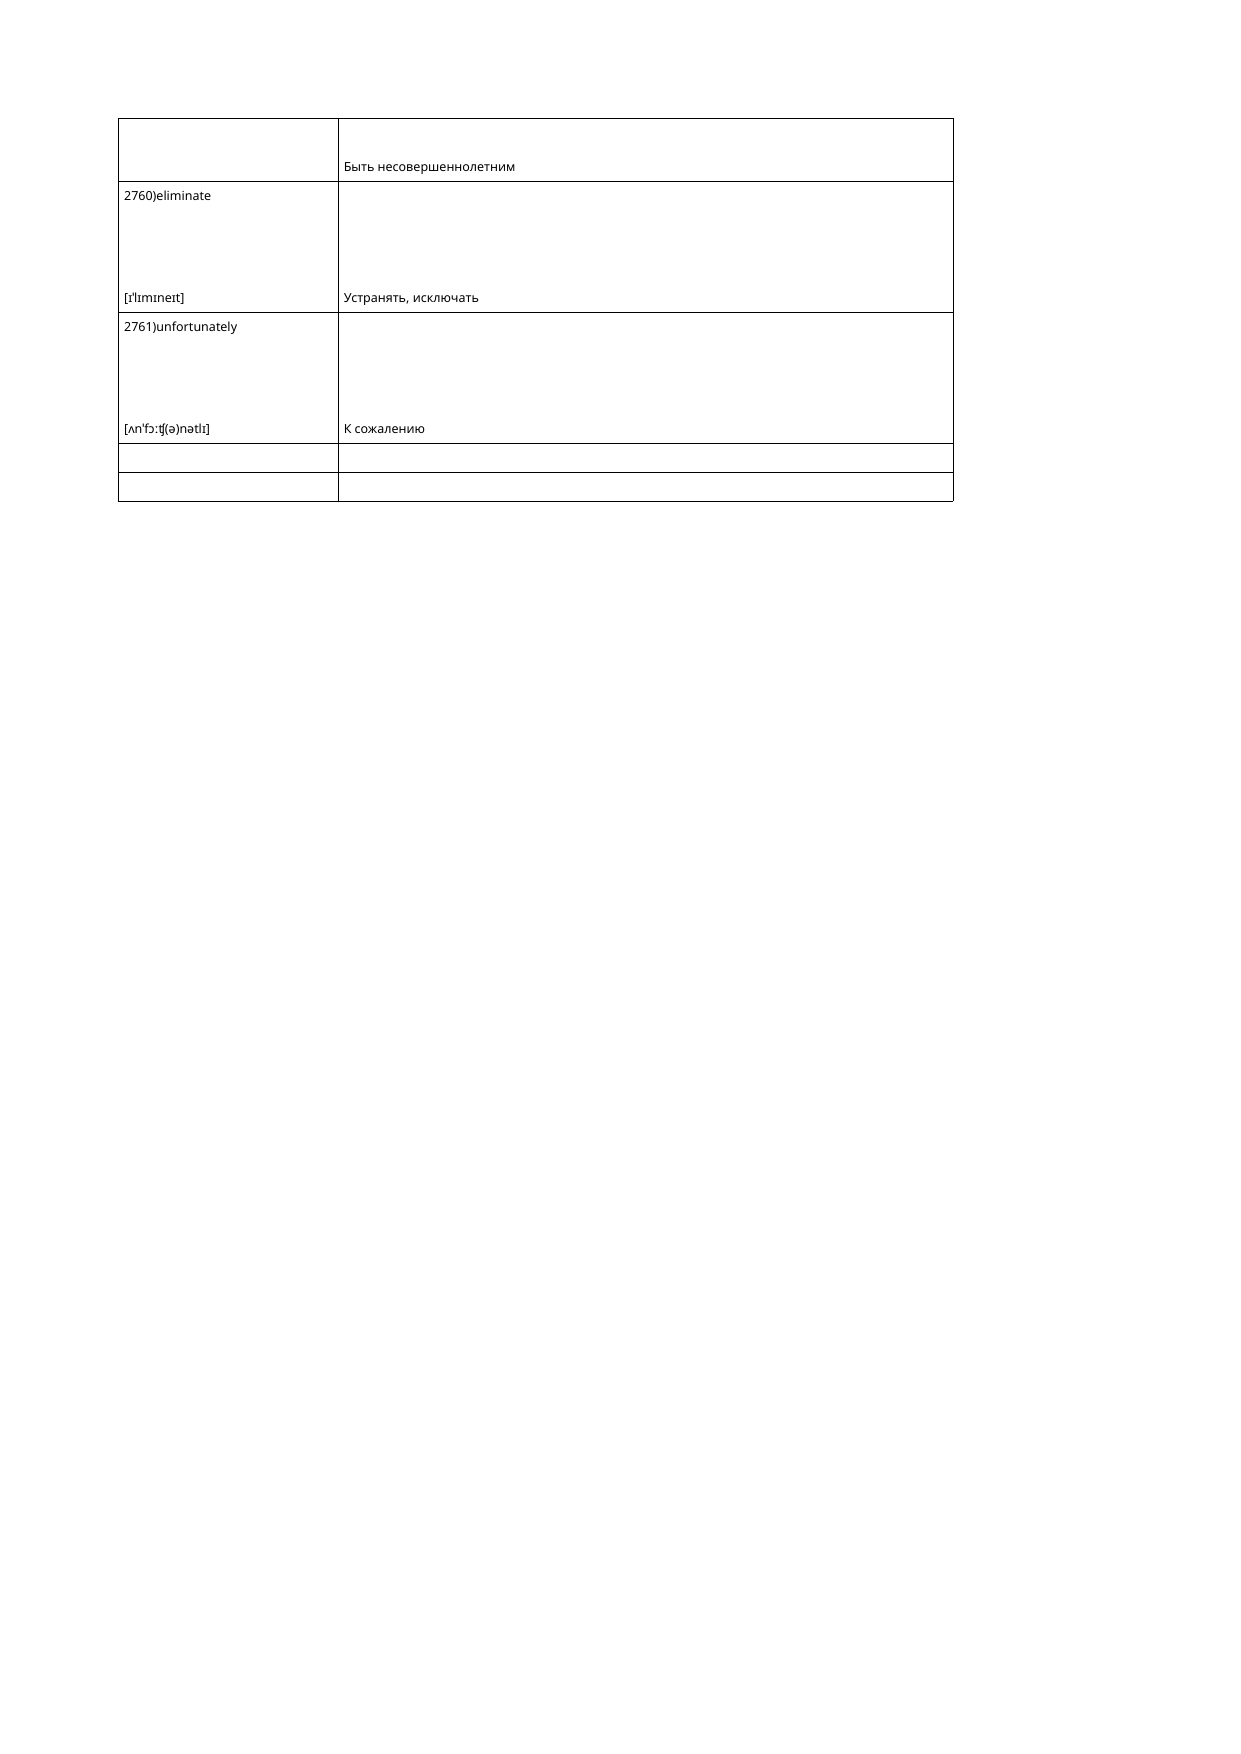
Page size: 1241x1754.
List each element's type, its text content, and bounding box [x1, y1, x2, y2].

table_cell К сожалению [339, 313, 953, 443]
table_cell 2760)eliminate [ɪˈlɪmɪneɪt] [119, 182, 338, 312]
table_cell [339, 444, 953, 472]
table_cell 2761)unfortunately [ʌnˈfɔːʧ(ə)nətlɪ] [119, 313, 338, 443]
table_cell Быть несовершеннолетним [339, 119, 953, 181]
table_cell [119, 473, 338, 501]
table_cell [119, 119, 338, 181]
table_cell [119, 444, 338, 472]
table_cell [339, 473, 953, 501]
table_cell Устранять, исключать [339, 182, 953, 312]
